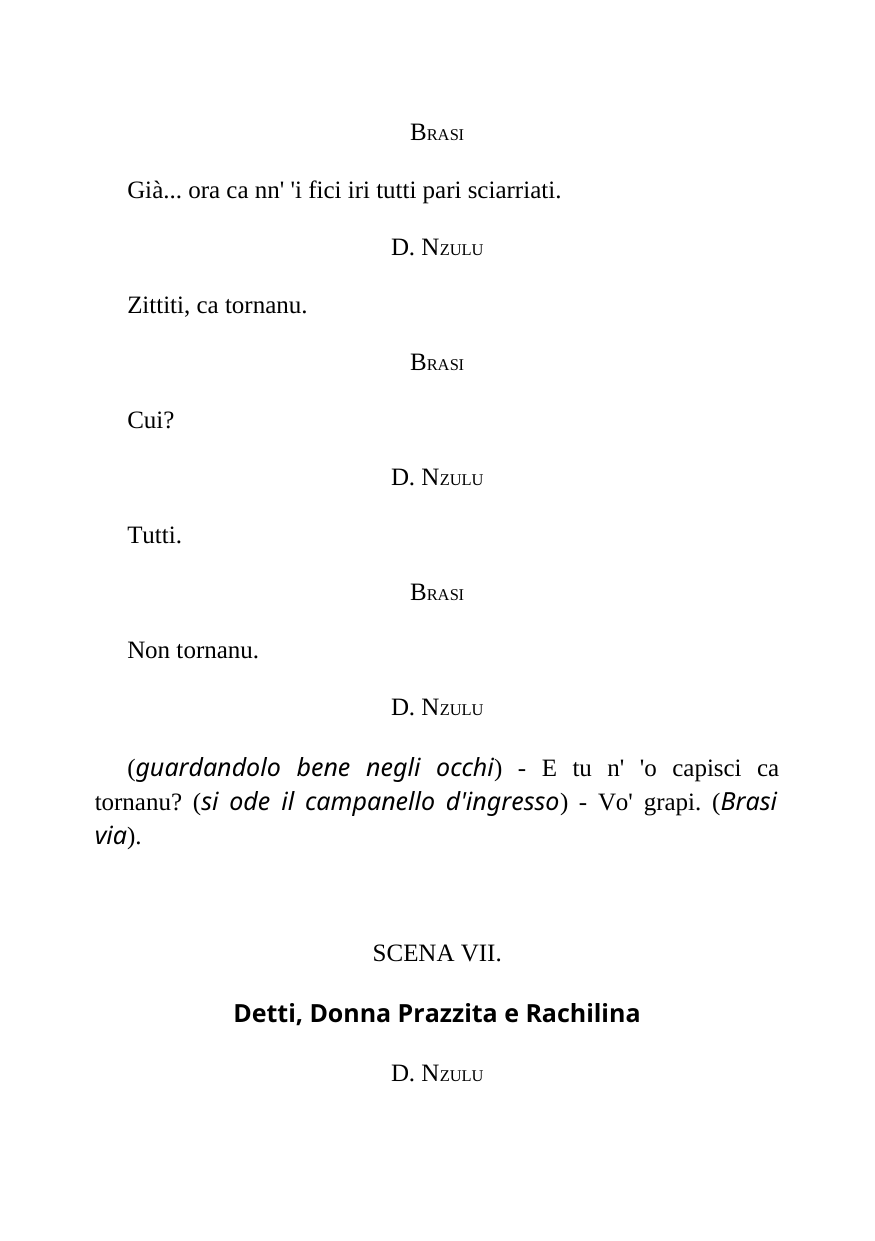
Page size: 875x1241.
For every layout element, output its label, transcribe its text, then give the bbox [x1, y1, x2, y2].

text (guardandolo bene negli occhi) - E tu n' 'o capisci ca tornanu? (si ode il campanello d'ingresso) - Vo' grapi. (Brasi via). [94, 750, 779, 852]
text Non tornanu. [94, 635, 779, 663]
text Tutti. [94, 520, 779, 548]
text Zittiti, ca tornanu. [94, 290, 779, 318]
text Cui? [94, 405, 779, 433]
text SCENA VII. [94, 938, 779, 967]
text Brasi [94, 577, 779, 606]
text Brasi [94, 347, 779, 376]
text D. Nzulu [94, 232, 779, 261]
text Brasi [94, 117, 779, 146]
text D. Nzulu [94, 692, 779, 721]
text D. Nzulu [94, 1058, 779, 1087]
text Detti, Donna Prazzita e Rachilina [94, 996, 779, 1030]
text Già... ora ca nn' 'i fici iri tutti pari sciarriati. [94, 175, 779, 203]
text D. Nzulu [94, 462, 779, 491]
